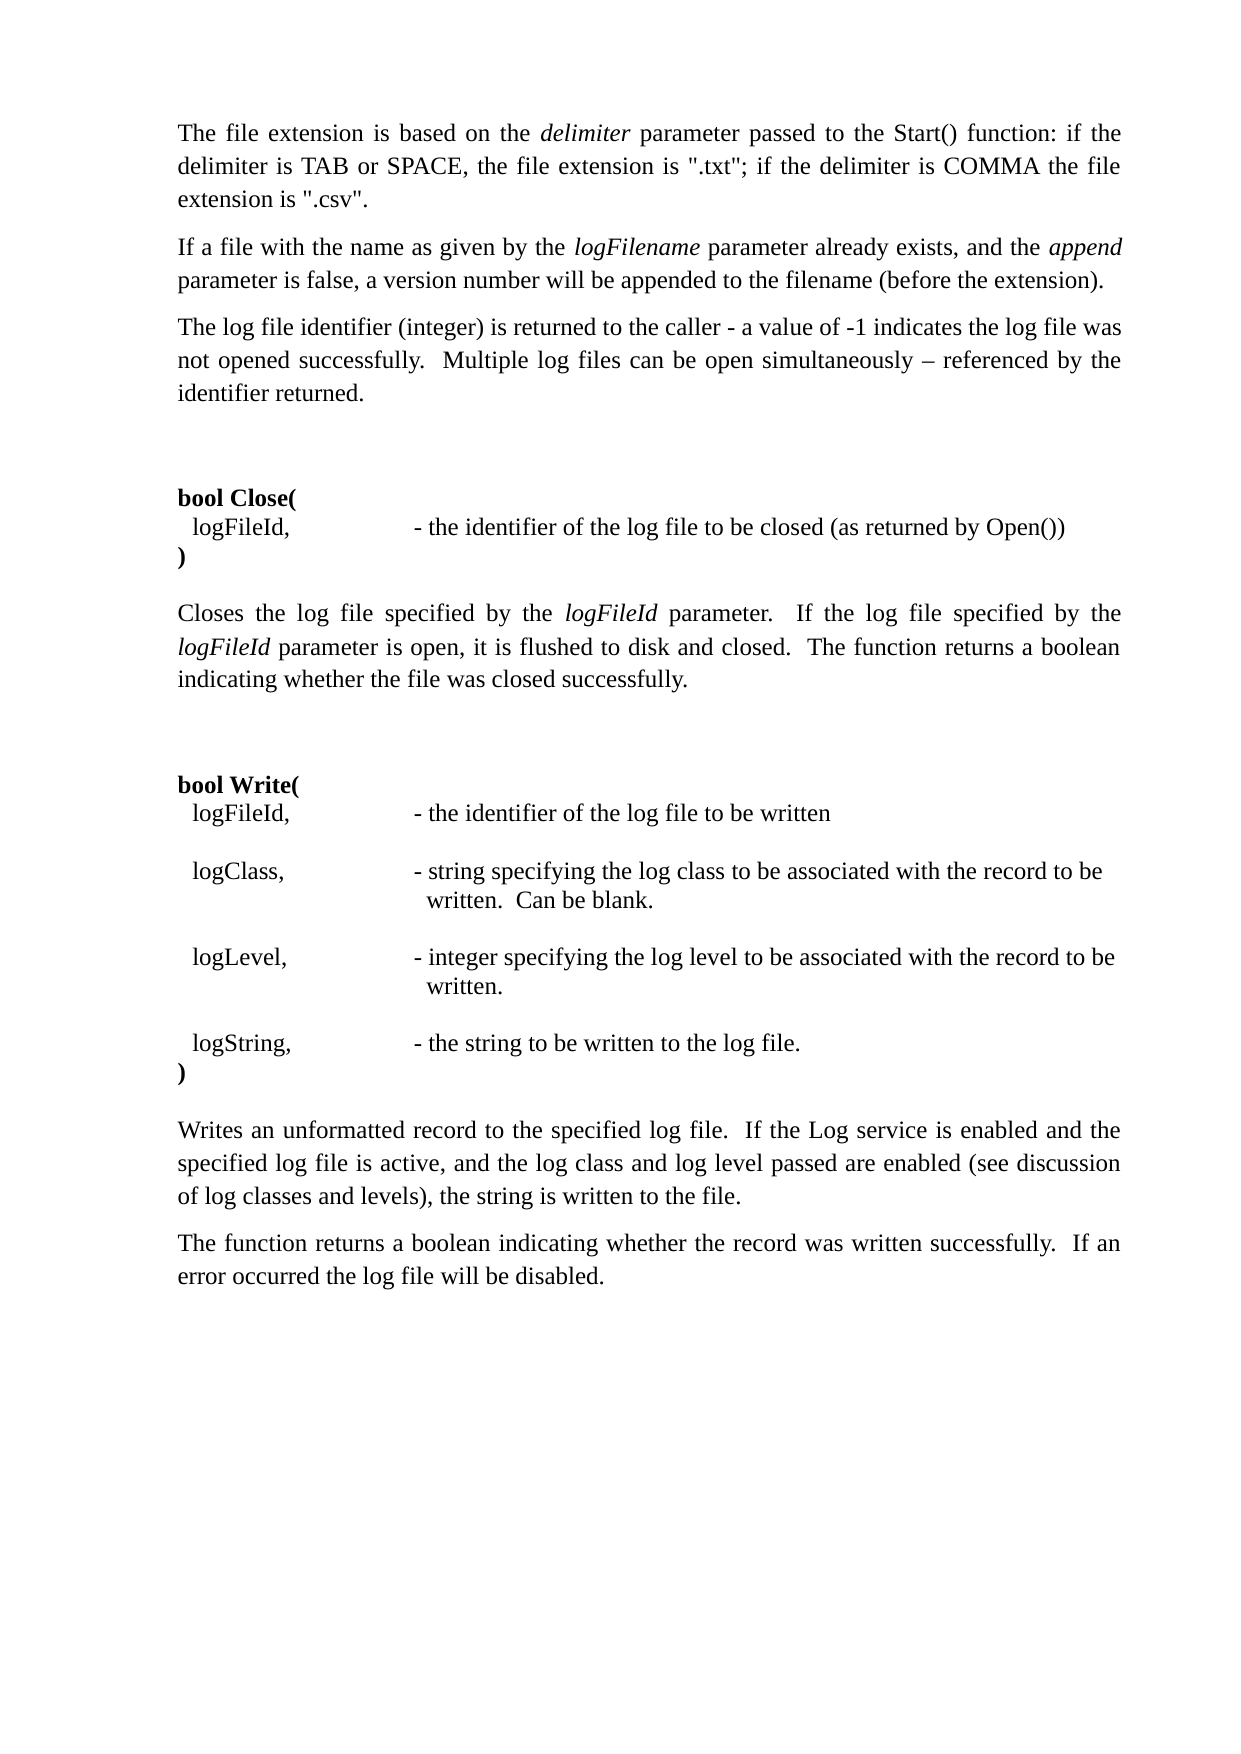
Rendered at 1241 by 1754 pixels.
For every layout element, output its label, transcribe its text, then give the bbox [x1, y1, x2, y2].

text Writes an unformatted record to the specified log file. If the Log service is enabled and the specified log file is active, and the log class and log level passed are enabled (see discussion of log classes and levels), the string is written to the file. [177, 1115, 1122, 1209]
text Closes the log file specified by the logFileId parameter. If the log file specified by the logFileId parameter is open, it is flushed to disk and closed. The function returns a boolean indicating whether the file was closed successfully. [177, 598, 1122, 693]
text bool Close( [118, 483, 1122, 512]
text logLevel, - integer specifying the log level to be associated with the record to be written. [118, 942, 1122, 1000]
text logFileId, - the identifier of the log file to be written [118, 798, 1122, 827]
text The function returns a boolean indicating whether the record was written successfully. If an error occurred the log file will be disabled. [177, 1228, 1122, 1290]
text The file extension is based on the delimiter parameter passed to the Start() function: if the delimiter is TAB or SPACE, the file extension is ".txt"; if the delimiter is COMMA the file extension is ".csv". [177, 118, 1122, 213]
text logString, - the string to be written to the log file. [118, 1028, 1122, 1057]
text logClass, - string specifying the log class to be associated with the record to be written. Can be blank. [118, 856, 1122, 913]
text ) [118, 1057, 1122, 1086]
text If a file with the name as given by the logFilename parameter already exists, and the append parameter is false, a version number will be appended to the filename (before the extension). [177, 232, 1122, 293]
text logFileId, - the identifier of the log file to be closed (as returned by Open()) [118, 512, 1122, 541]
text The log file identifier (integer) is returned to the caller - a value of -1 indicates the log file was not opened successfully. Multiple log files can be open simultaneously – referenced by the identifier returned. [177, 312, 1122, 407]
text ) [118, 541, 1122, 570]
text bool Write( [118, 770, 1122, 798]
